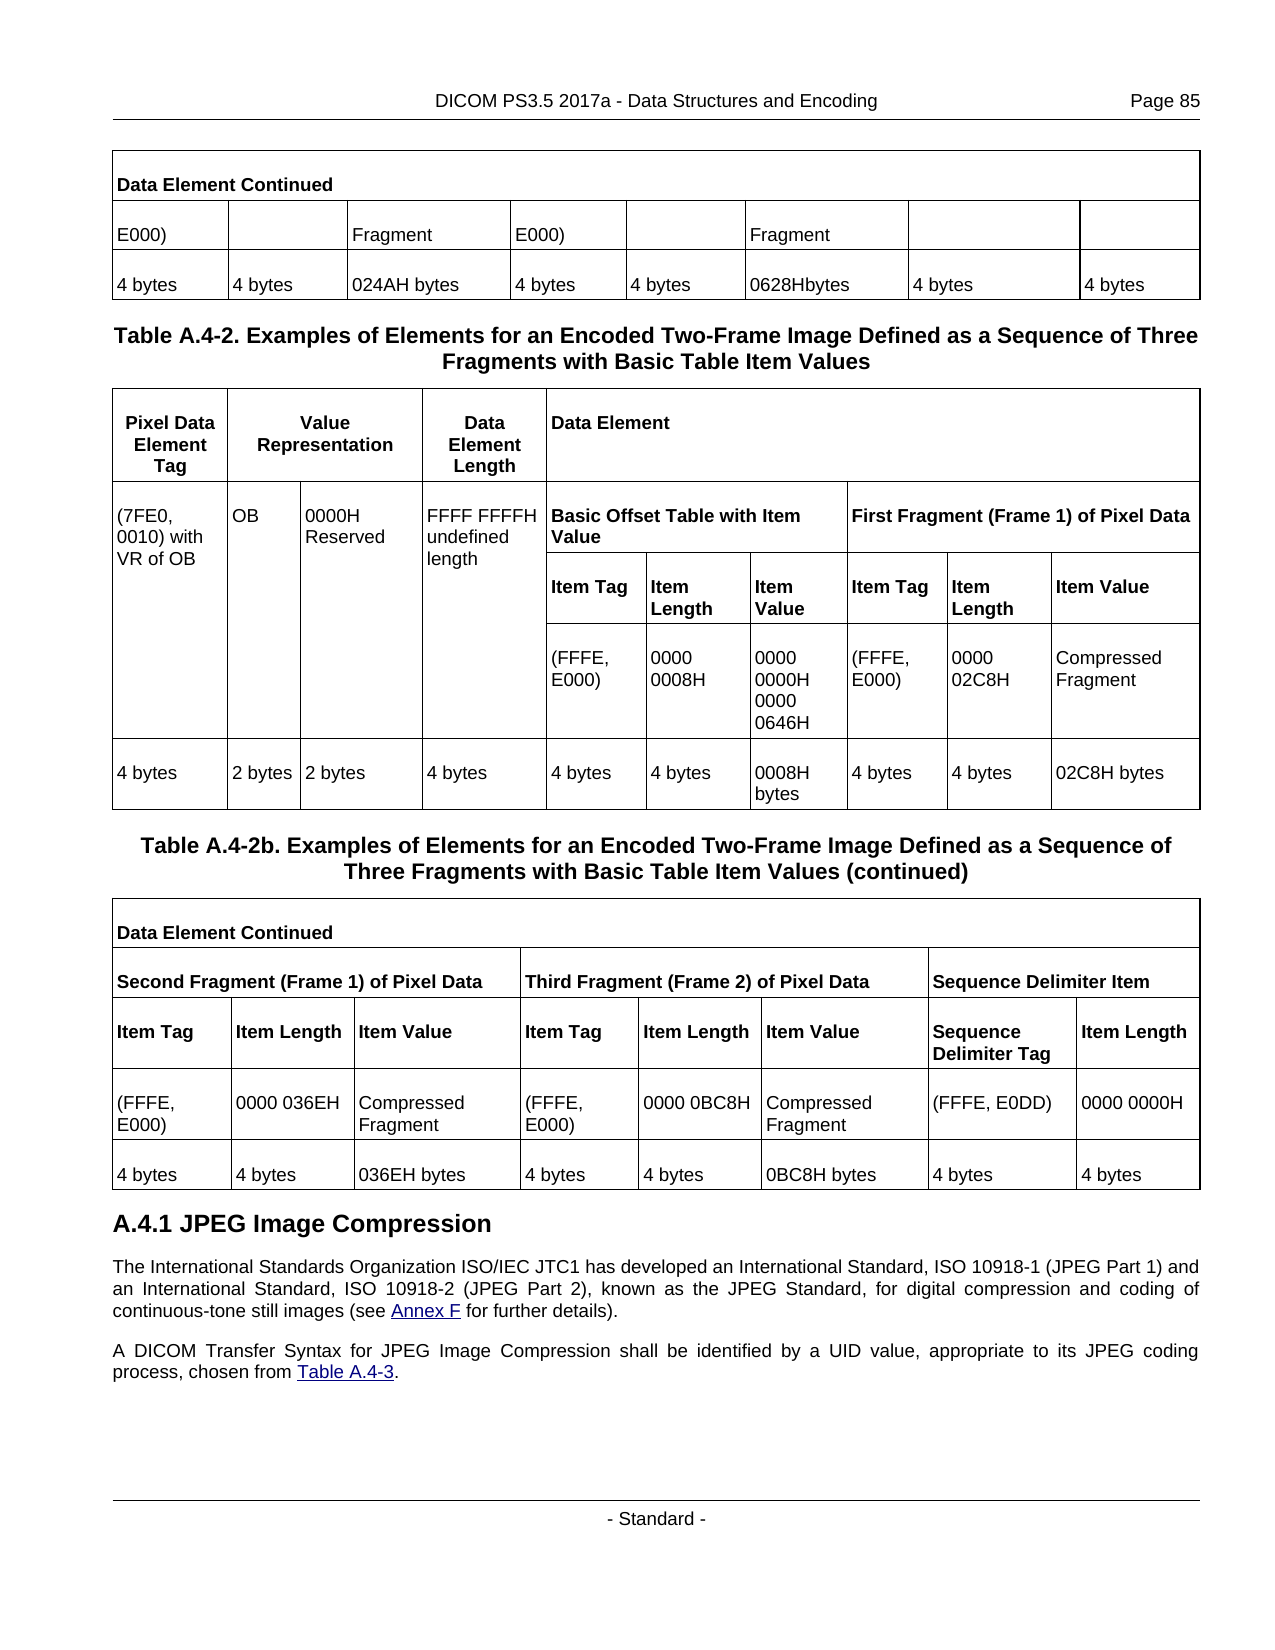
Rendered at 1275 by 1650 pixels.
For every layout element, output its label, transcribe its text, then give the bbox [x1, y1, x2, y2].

table_cell 4 bytes [521, 1140, 638, 1189]
table_cell 0000 0BC8H [639, 1069, 761, 1139]
text A DICOM Transfer Syntax for JPEG Image Compression shall be identified by a UID value, appropriate to its JPEG coding process, chosen from Table A.4-3. [112, 1340, 1200, 1383]
table_cell 4 bytes [627, 250, 745, 299]
table_cell Item Tag [113, 998, 231, 1068]
table_cell 4 bytes [639, 1140, 761, 1189]
table_cell Item Length [948, 553, 1051, 623]
table_cell Third Fragment (Frame 2) of Pixel Data [521, 948, 928, 997]
table_cell 4 bytes [229, 250, 347, 299]
table_cell 2 bytes [301, 739, 422, 809]
table_cell 036EH bytes [355, 1140, 520, 1189]
table_cell 4 bytes [113, 1140, 231, 1189]
table_cell (FFFE, E000) [113, 1069, 231, 1139]
table_cell Sequence Delimiter Tag [929, 998, 1076, 1068]
table_cell 0628Hbytes [746, 250, 908, 299]
table_cell Compressed Fragment [355, 1069, 520, 1139]
table_cell 0000 02C8H [948, 624, 1051, 737]
table_cell Item Value [762, 998, 928, 1068]
table_cell 02C8H bytes [1052, 739, 1199, 809]
table_cell 2 bytes [228, 739, 300, 809]
table_cell 4 bytes [1081, 250, 1199, 299]
table_cell FFFF FFFFH undefined length [423, 482, 546, 737]
table_header Data Element Length [423, 389, 546, 481]
table_cell (FFFE, E000) [521, 1069, 638, 1139]
table_cell 4 bytes [929, 1140, 1076, 1189]
table_cell Sequence Delimiter Item [929, 948, 1199, 997]
text Table A.4-2b. Examples of Elements for an Encoded Two-Frame Image Defined as a Sequence of Three Fragments with Basic Table Item Values (continued) [112, 832, 1200, 884]
table_cell [229, 201, 347, 249]
table_cell 4 bytes [647, 739, 750, 809]
text The International Standards Organization ISO/IEC JTC1 has developed an International Standard, ISO 10918-1 (JPEG Part 1) and an International Standard, ISO 10918-2 (JPEG Part 2), known as the JPEG Standard, for digital compression and coding of continuous-tone still images (see Annex F for further details). [112, 1256, 1200, 1321]
table_cell Item Tag [547, 553, 646, 623]
table_cell Item Tag [521, 998, 638, 1068]
table_cell First Fragment (Frame 1) of Pixel Data [848, 482, 1199, 552]
table_header Value Representation [228, 389, 422, 481]
table_cell 4 bytes [113, 739, 227, 809]
table_header Data Element Continued [113, 899, 1199, 947]
table_cell (7FE0, 0010) with VR of OB [113, 482, 227, 737]
table_cell Item Value [355, 998, 520, 1068]
table_cell Fragment [348, 201, 510, 249]
text Table A.4-2. Examples of Elements for an Encoded Two-Frame Image Defined as a Sequence of Three Fragments with Basic Table Item Values [112, 323, 1200, 374]
table_cell 4 bytes [511, 250, 626, 299]
table_cell 4 bytes [909, 250, 1079, 299]
table_cell 4 bytes [232, 1140, 354, 1189]
table_cell 0008H bytes [751, 739, 847, 809]
table_cell 4 bytes [423, 739, 546, 809]
table_cell Basic Offset Table with Item Value [547, 482, 847, 552]
table_cell 4 bytes [848, 739, 947, 809]
table_cell E000) [113, 201, 228, 249]
table_cell [909, 201, 1079, 249]
text A.4.1 JPEG Image Compression [112, 1209, 1200, 1238]
table_cell Item Length [647, 553, 750, 623]
table_cell [627, 201, 745, 249]
table_cell 4 bytes [1077, 1140, 1199, 1189]
table_cell 4 bytes [547, 739, 646, 809]
table_cell Item Length [1077, 998, 1199, 1068]
table_cell OB [228, 482, 300, 737]
table_cell Item Length [232, 998, 354, 1068]
table_cell 4 bytes [948, 739, 1051, 809]
table_header Pixel Data Element Tag [113, 389, 227, 481]
table_cell Item Value [751, 553, 847, 623]
table_cell Item Value [1052, 553, 1199, 623]
table_cell Item Length [639, 998, 761, 1068]
table_cell 0000 0000H [1077, 1069, 1199, 1139]
table_cell 024AH bytes [348, 250, 510, 299]
table_cell (FFFE, E0DD) [929, 1069, 1076, 1139]
table_cell Item Tag [848, 553, 947, 623]
table_cell Fragment [746, 201, 908, 249]
table_header Data Element [547, 389, 1199, 481]
table_cell (FFFE, E000) [547, 624, 646, 737]
table_cell 0000 0000H 0000 0646H [751, 624, 847, 737]
table_cell 4 bytes [113, 250, 228, 299]
table_cell 0000 0008H [647, 624, 750, 737]
table_header Data Element Continued [113, 151, 1199, 200]
table_cell E000) [511, 201, 626, 249]
table_cell (FFFE, E000) [848, 624, 947, 737]
table_cell [1081, 201, 1199, 249]
table_cell 0000 036EH [232, 1069, 354, 1139]
table_cell 0000H Reserved [301, 482, 422, 737]
table_cell Compressed Fragment [1052, 624, 1199, 737]
table_cell 0BC8H bytes [762, 1140, 928, 1189]
table_cell Compressed Fragment [762, 1069, 928, 1139]
table_cell Second Fragment (Frame 1) of Pixel Data [113, 948, 520, 997]
